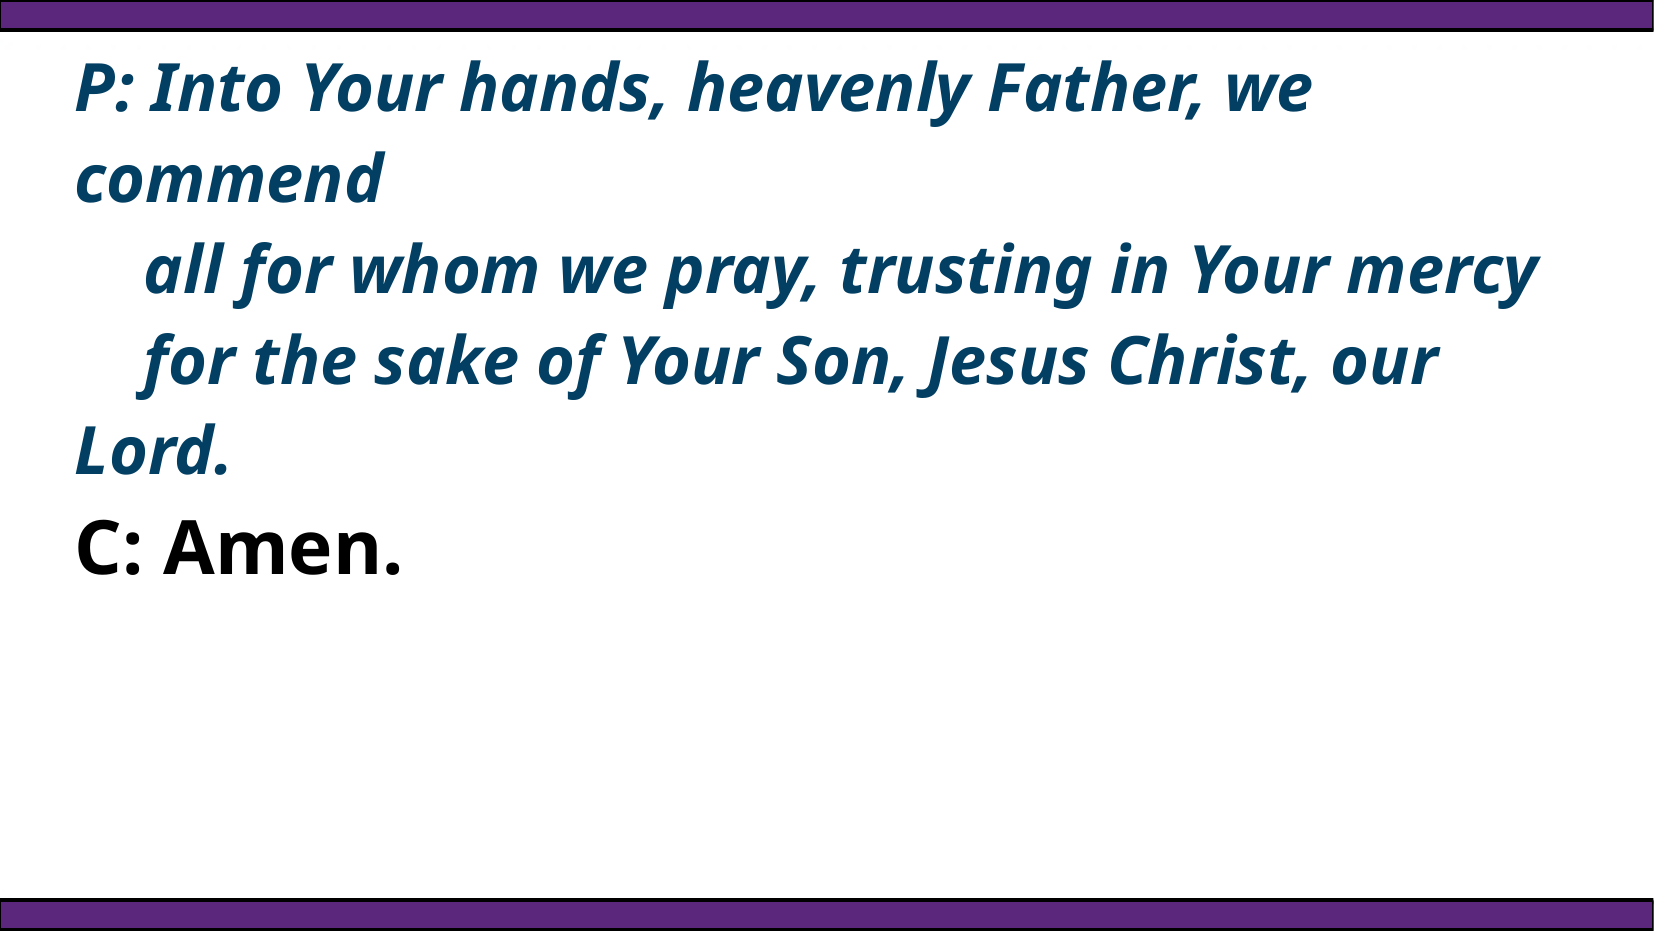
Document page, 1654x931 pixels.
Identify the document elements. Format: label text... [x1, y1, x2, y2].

text_box [0, 900, 1654, 931]
picture [0, 31, 1654, 900]
text_box [0, 0, 1654, 31]
text_box P: Into Your hands, heavenly Father, we commend all for whom we pray, trusting in Your mercy for the sake of Your Son, Jesus Christ, our Lord. C: Amen. [60, 33, 1594, 415]
